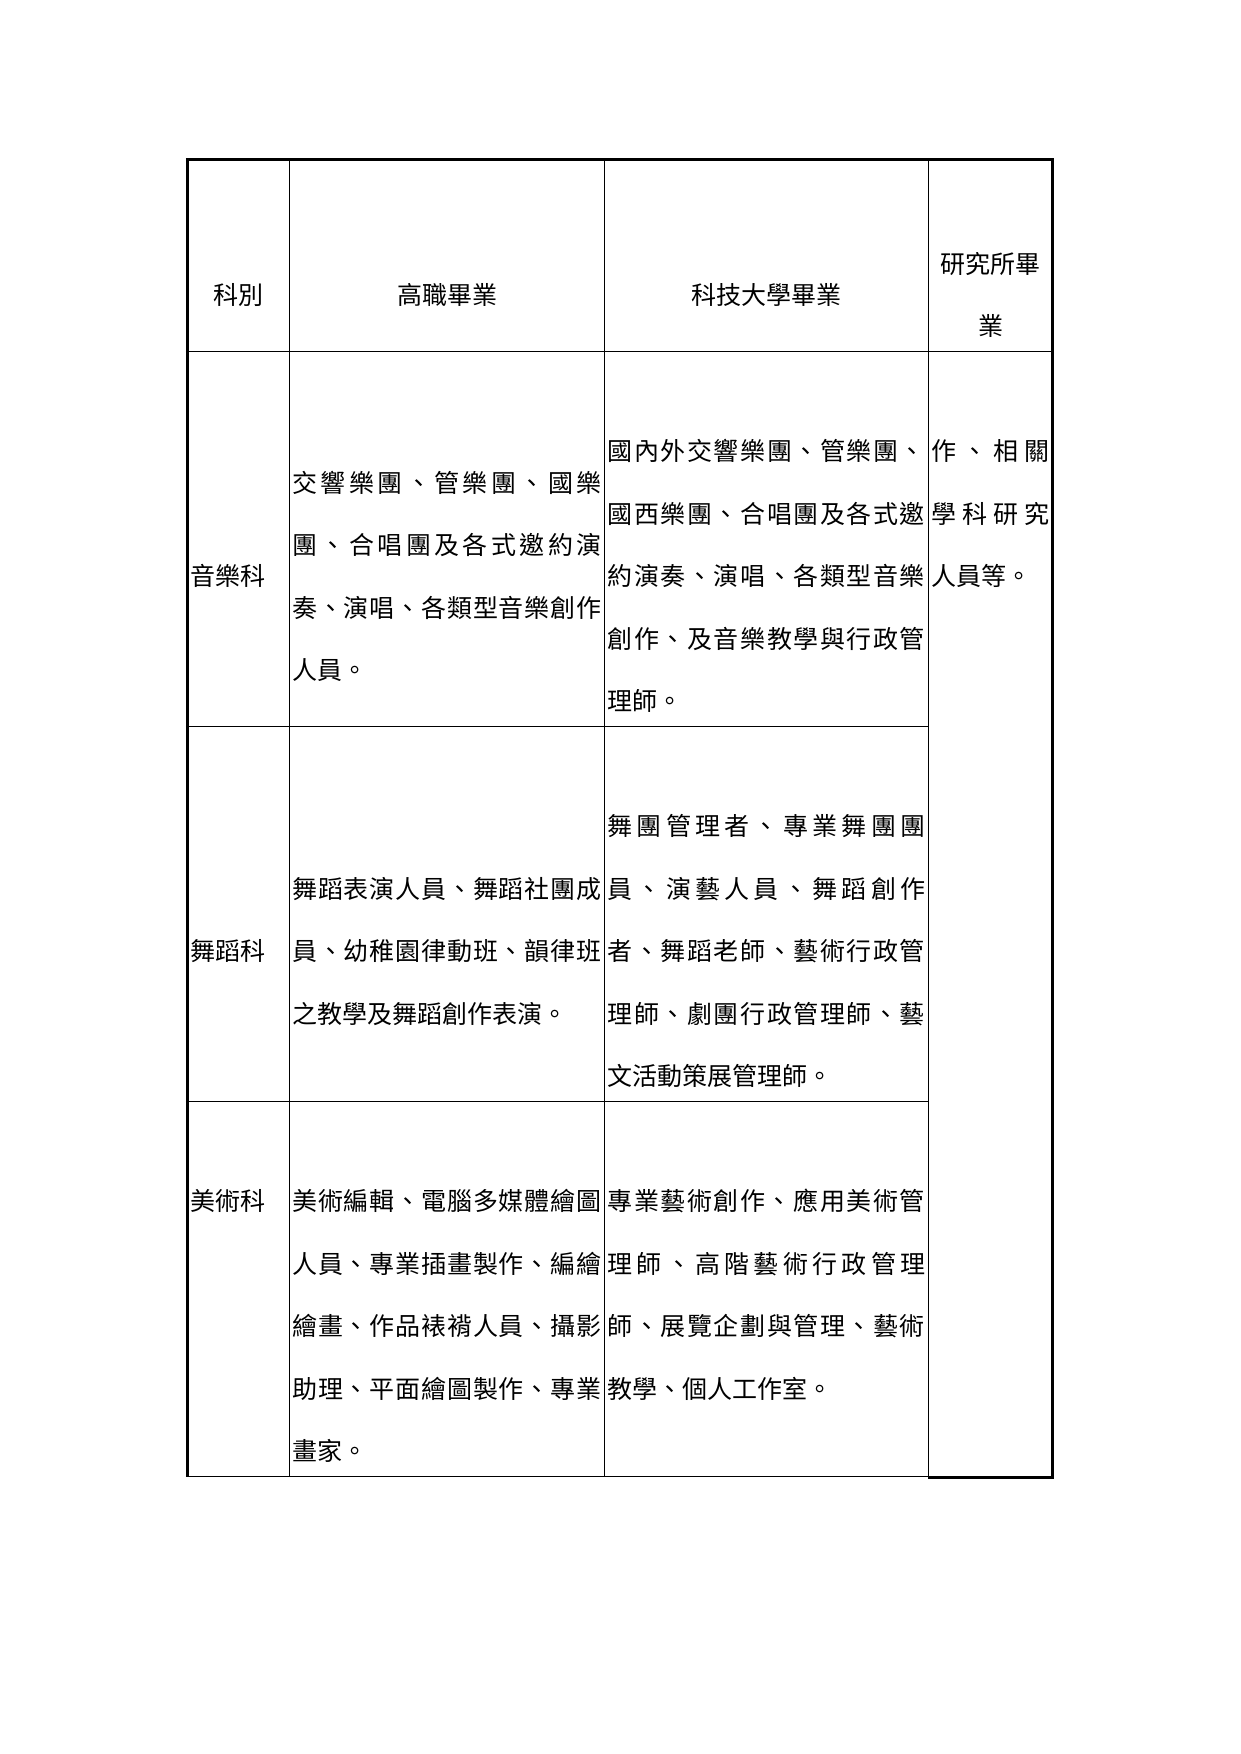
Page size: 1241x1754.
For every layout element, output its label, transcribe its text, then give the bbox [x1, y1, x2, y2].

table_cell 美術編輯、電腦多媒體繪圖人員、專業插畫製作、編繪繪畫、作品裱褙人員、攝影助理、平面繪圖製作、專業畫家。 [290, 1102, 604, 1476]
table_cell 交響樂團、管樂團、國樂團、合唱團及各式邀約演奏、演唱、各類型音樂創作人員。 [290, 352, 604, 726]
table_header 科技大學畢業 [605, 161, 928, 351]
table_cell 國內外交響樂團、管樂團、國西樂團、合唱團及各式邀約演奏、演唱、各類型音樂創作、及音樂教學與行政管理師。 [605, 352, 928, 726]
table_header 科別 [189, 161, 289, 351]
table_cell 舞蹈表演人員、舞蹈社團成員、幼稚園律動班、韻律班之教學及舞蹈創作表演。 [290, 727, 604, 1101]
table_cell 舞團管理者、專業舞團團員、演藝人員、舞蹈創作者、舞蹈老師、藝術行政管理師、劇團行政管理師、藝文活動策展管理師。 [605, 727, 928, 1101]
table_cell 美術科 [189, 1102, 289, 1476]
table_cell 專業藝術創作、應用美術管理師、高階藝術行政管理師、展覽企劃與管理、藝術教學、個人工作室。 [605, 1102, 928, 1476]
table_cell 作、相關學科研究人員等。 [929, 352, 1051, 1476]
table_cell 舞蹈科 [189, 727, 289, 1101]
table_header 高職畢業 [290, 161, 604, 351]
table_cell 音樂科 [189, 352, 289, 726]
table_header 研究所畢業 [929, 161, 1051, 351]
